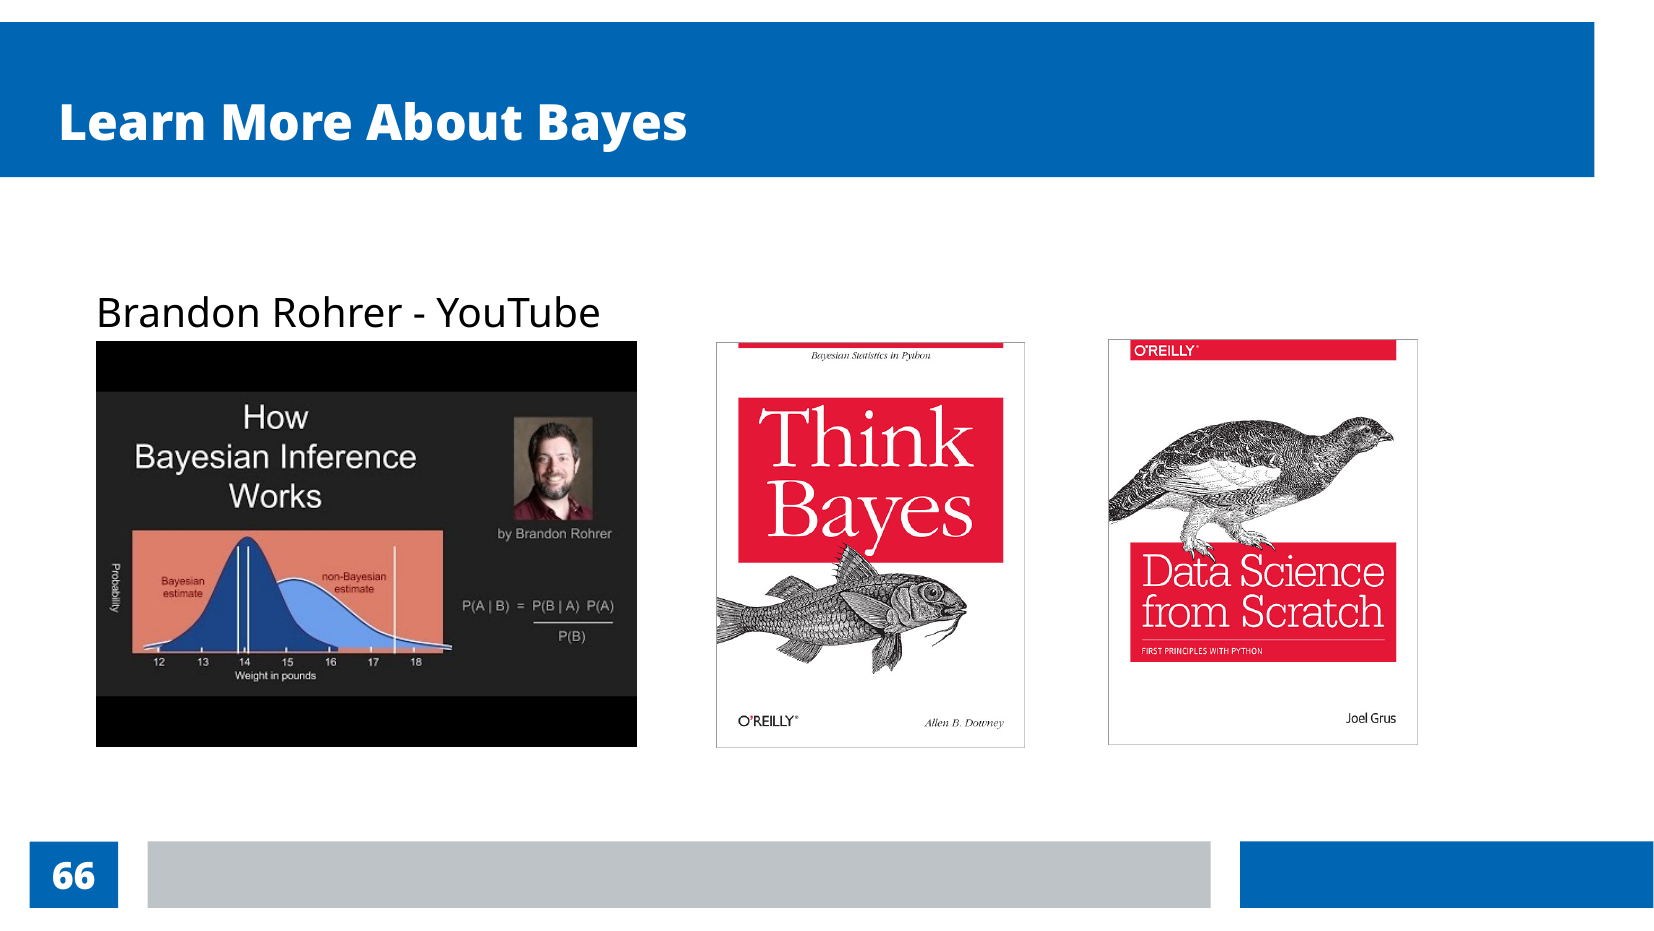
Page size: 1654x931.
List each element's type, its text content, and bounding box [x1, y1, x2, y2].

picture [716, 342, 1025, 748]
picture [1108, 339, 1418, 745]
title Learn More About Bayes [59, 44, 1595, 156]
picture [96, 341, 637, 748]
list Brandon Rohrer - YouTube [95, 210, 657, 787]
